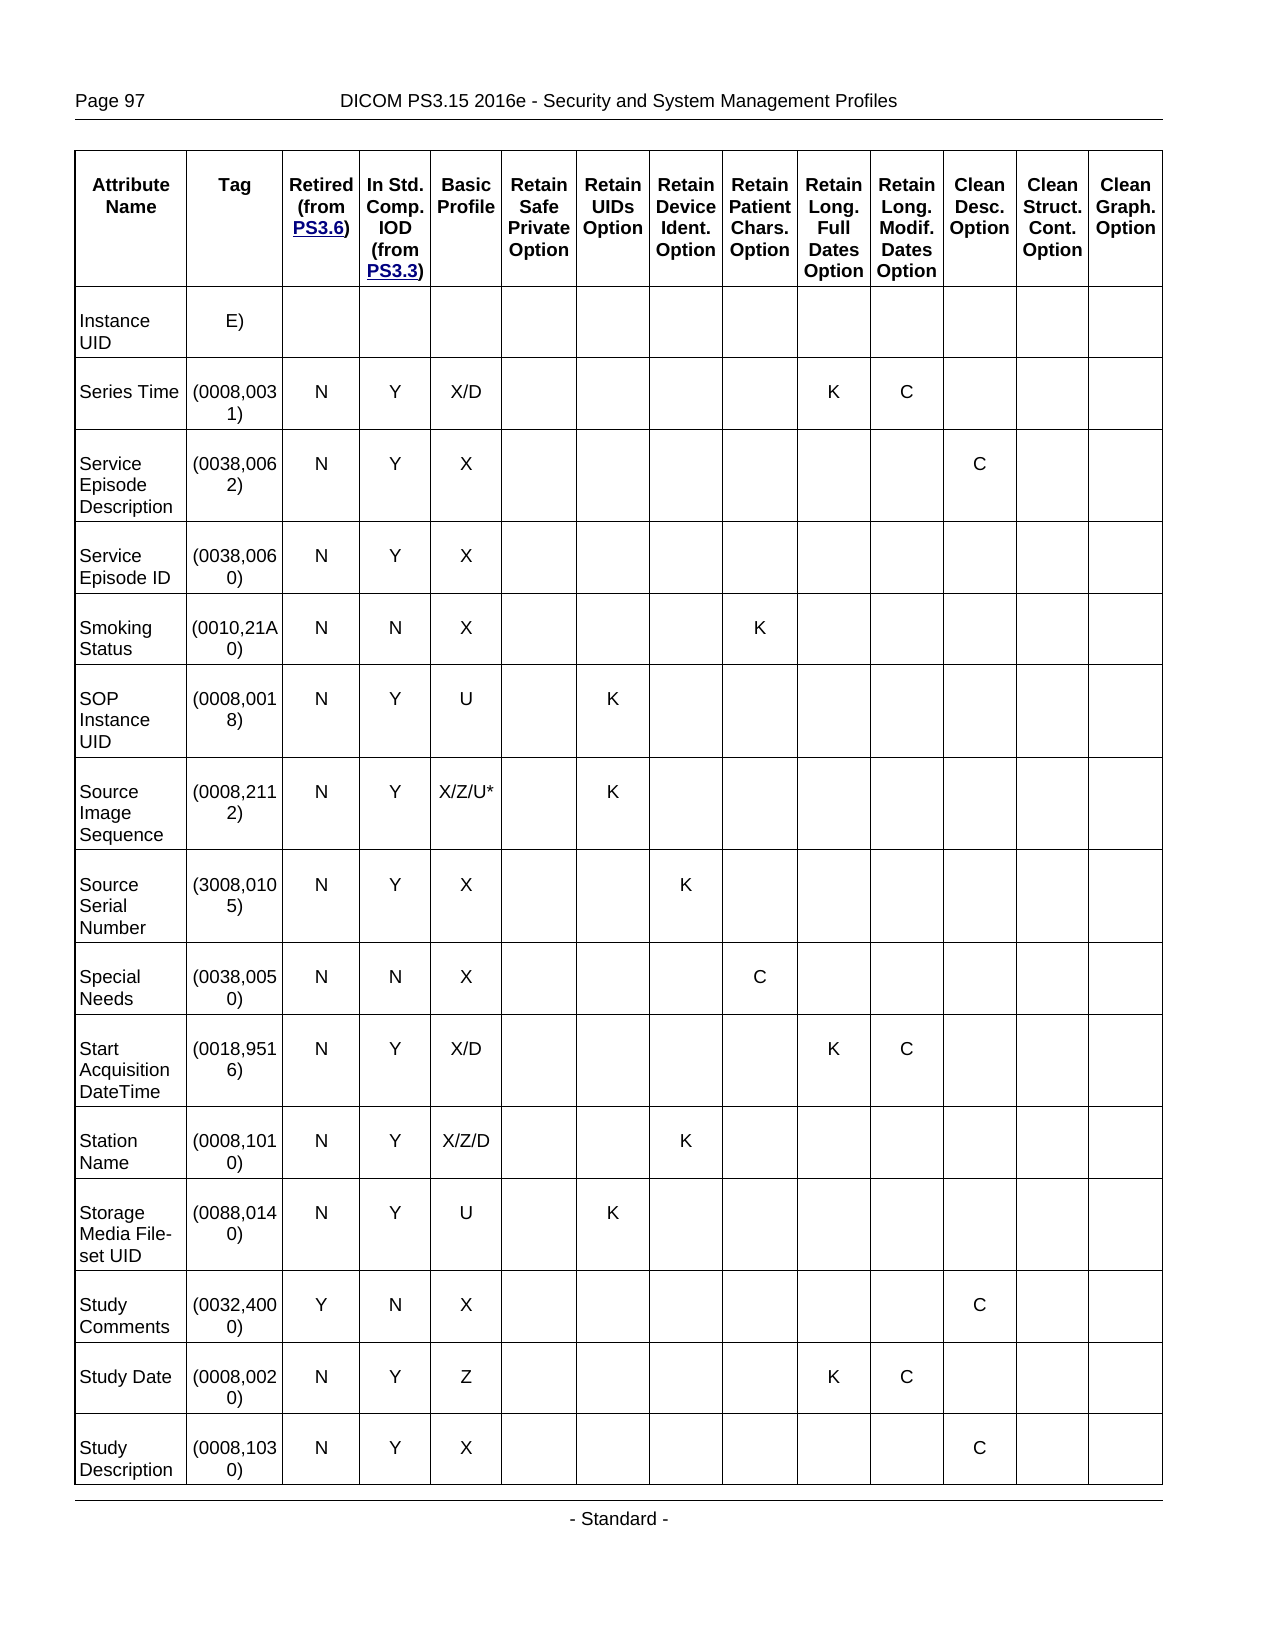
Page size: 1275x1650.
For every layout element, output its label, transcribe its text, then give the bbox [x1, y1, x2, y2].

table_header Retain Patient Chars. Option [723, 151, 797, 286]
table_cell [650, 665, 722, 757]
table_cell [502, 594, 576, 664]
table_cell [1089, 1343, 1162, 1413]
table_cell (0008,1030) [187, 1414, 282, 1484]
table_header Retain Long. Full Dates Option [798, 151, 870, 286]
table_cell [944, 665, 1016, 757]
table_cell [723, 522, 797, 592]
table_cell [798, 430, 870, 521]
table_cell [798, 1107, 870, 1177]
table_cell Y [360, 522, 430, 592]
table_cell [1017, 522, 1088, 592]
table_cell [944, 287, 1016, 357]
table_cell C [944, 1271, 1016, 1342]
table_cell [650, 943, 722, 1013]
table_cell [650, 758, 722, 849]
table_cell [871, 287, 943, 357]
table_cell (0038,0062) [187, 430, 282, 521]
table_cell N [283, 522, 359, 592]
table_cell [650, 1343, 722, 1413]
table_cell [1089, 1015, 1162, 1106]
table_cell (0008,0018) [187, 665, 282, 757]
table_cell [502, 358, 576, 428]
table_cell [723, 430, 797, 521]
table_cell [650, 358, 722, 428]
table_cell (0032,4000) [187, 1271, 282, 1342]
table_cell [944, 943, 1016, 1013]
table_cell [502, 943, 576, 1013]
table_cell Y [360, 1179, 430, 1270]
table_cell N [283, 358, 359, 428]
table_cell [723, 850, 797, 942]
table_cell X [431, 430, 501, 521]
table_cell X [431, 594, 501, 664]
table_header Clean Desc. Option [944, 151, 1016, 286]
table_cell [502, 758, 576, 849]
table_cell Service Episode Description [76, 430, 186, 521]
table_cell [650, 522, 722, 592]
table_cell [1017, 594, 1088, 664]
table_cell [871, 594, 943, 664]
table_cell Y [360, 1107, 430, 1177]
table_cell K [577, 665, 649, 757]
table_cell Source Image Sequence [76, 758, 186, 849]
table_cell [577, 1107, 649, 1177]
table_cell N [360, 1271, 430, 1342]
table_cell [871, 522, 943, 592]
table_cell [723, 1271, 797, 1342]
table_cell Source Serial Number [76, 850, 186, 942]
table_cell X [431, 1414, 501, 1484]
table_cell Y [360, 1015, 430, 1106]
table_cell Instance UID [76, 287, 186, 357]
table_cell X/D [431, 358, 501, 428]
table_cell [431, 287, 501, 357]
table_cell [1017, 665, 1088, 757]
table_cell [650, 1015, 722, 1106]
table_cell [577, 1343, 649, 1413]
table_cell [798, 594, 870, 664]
table_cell (0088,0140) [187, 1179, 282, 1270]
table_cell (0018,9516) [187, 1015, 282, 1106]
table_cell (0010,21A0) [187, 594, 282, 664]
table_header Retain UIDs Option [577, 151, 649, 286]
table_cell [577, 358, 649, 428]
table_cell [650, 1414, 722, 1484]
table_cell [1089, 665, 1162, 757]
table_header Retired (from PS3.6) [283, 151, 359, 286]
table_header In Std. Comp. IOD (from PS3.3) [360, 151, 430, 286]
table_cell [502, 850, 576, 942]
table_cell [650, 594, 722, 664]
table_cell N [283, 758, 359, 849]
table_cell Study Comments [76, 1271, 186, 1342]
table_cell K [723, 594, 797, 664]
table_cell K [577, 1179, 649, 1270]
table_cell [871, 850, 943, 942]
table_cell C [871, 358, 943, 428]
table_cell Study Date [76, 1343, 186, 1413]
table_header Attribute Name [76, 151, 186, 286]
table_cell N [283, 1015, 359, 1106]
table_cell [723, 1107, 797, 1177]
table_cell C [944, 1414, 1016, 1484]
table_cell [577, 1271, 649, 1342]
table_cell X [431, 522, 501, 592]
table_cell [798, 1271, 870, 1342]
table_cell (0038,0060) [187, 522, 282, 592]
table_cell SOP Instance UID [76, 665, 186, 757]
table_cell Y [360, 758, 430, 849]
table_cell [871, 1271, 943, 1342]
table_cell [723, 1015, 797, 1106]
table_cell K [650, 850, 722, 942]
table_cell [944, 358, 1016, 428]
table_cell (0038,0050) [187, 943, 282, 1013]
table_cell [1089, 943, 1162, 1013]
table_cell [798, 287, 870, 357]
table_cell [798, 522, 870, 592]
table_cell K [650, 1107, 722, 1177]
table_cell [577, 1414, 649, 1484]
table_cell [502, 430, 576, 521]
table_cell N [283, 1179, 359, 1270]
table_cell [944, 1015, 1016, 1106]
table_cell Start Acquisition DateTime [76, 1015, 186, 1106]
table_header Clean Struct. Cont. Option [1017, 151, 1088, 286]
table_cell [944, 850, 1016, 942]
table_cell [798, 1414, 870, 1484]
table_cell [798, 943, 870, 1013]
table_cell X [431, 1271, 501, 1342]
table_cell [577, 1015, 649, 1106]
table_cell [798, 665, 870, 757]
table_cell [798, 1179, 870, 1270]
table_cell C [871, 1015, 943, 1106]
table_cell Special Needs [76, 943, 186, 1013]
table_cell Smoking Status [76, 594, 186, 664]
table_cell Station Name [76, 1107, 186, 1177]
table_cell [650, 430, 722, 521]
table_cell C [723, 943, 797, 1013]
table_cell Y [360, 1414, 430, 1484]
table_cell C [871, 1343, 943, 1413]
table_cell [1017, 358, 1088, 428]
table_cell [1017, 758, 1088, 849]
table_cell [502, 1015, 576, 1106]
table_cell N [283, 430, 359, 521]
table_cell (0008,0031) [187, 358, 282, 428]
table_cell [577, 594, 649, 664]
table_cell N [283, 1343, 359, 1413]
table_cell Study Description [76, 1414, 186, 1484]
table_cell [1089, 1414, 1162, 1484]
table_cell X [431, 943, 501, 1013]
table_cell [944, 1343, 1016, 1413]
table_cell E) [187, 287, 282, 357]
table_cell [723, 358, 797, 428]
table_header Tag [187, 151, 282, 286]
table_cell [1017, 1015, 1088, 1106]
table_cell Y [360, 1343, 430, 1413]
table_cell [1017, 430, 1088, 521]
table_cell [944, 594, 1016, 664]
table_header Retain Long. Modif. Dates Option [871, 151, 943, 286]
table_cell N [283, 943, 359, 1013]
table_cell X/D [431, 1015, 501, 1106]
table_cell [871, 1414, 943, 1484]
table_cell [360, 287, 430, 357]
table_cell U [431, 665, 501, 757]
table_cell [871, 665, 943, 757]
table_cell [283, 287, 359, 357]
table_cell [1017, 287, 1088, 357]
table_cell N [283, 850, 359, 942]
table_cell [577, 287, 649, 357]
table_cell [798, 758, 870, 849]
table_cell U [431, 1179, 501, 1270]
table_cell [577, 522, 649, 592]
table_cell [577, 850, 649, 942]
table_cell [502, 1414, 576, 1484]
table_cell [1089, 358, 1162, 428]
table_cell X [431, 850, 501, 942]
table_cell X/Z/D [431, 1107, 501, 1177]
table_cell (0008,2112) [187, 758, 282, 849]
table_cell [1017, 943, 1088, 1013]
table_cell [650, 1179, 722, 1270]
table_cell Series Time [76, 358, 186, 428]
table_cell Storage Media File-set UID [76, 1179, 186, 1270]
table_cell N [283, 1414, 359, 1484]
table_cell [944, 1107, 1016, 1177]
table_cell [502, 665, 576, 757]
table_cell [502, 1271, 576, 1342]
table_cell [871, 430, 943, 521]
table_cell [871, 1107, 943, 1177]
table_cell (0008,1010) [187, 1107, 282, 1177]
table_cell [798, 850, 870, 942]
table_cell K [798, 1343, 870, 1413]
table_cell [723, 665, 797, 757]
table_cell [1017, 1414, 1088, 1484]
table_cell [1089, 758, 1162, 849]
table_cell (0008,0020) [187, 1343, 282, 1413]
table_cell N [360, 943, 430, 1013]
table_cell N [283, 665, 359, 757]
table_cell K [798, 358, 870, 428]
table_cell [577, 430, 649, 521]
table_cell Y [360, 358, 430, 428]
table_cell [502, 1343, 576, 1413]
table_cell [871, 943, 943, 1013]
table_cell [944, 1179, 1016, 1270]
table_cell [1017, 1179, 1088, 1270]
table_cell X/Z/U* [431, 758, 501, 849]
table_cell [1089, 430, 1162, 521]
table_cell [650, 1271, 722, 1342]
table_cell [723, 1343, 797, 1413]
table_cell [944, 522, 1016, 592]
table_cell [1017, 1343, 1088, 1413]
table_cell [1089, 594, 1162, 664]
table_cell Y [360, 850, 430, 942]
table_cell N [283, 594, 359, 664]
table_cell [1017, 1271, 1088, 1342]
table_cell [723, 758, 797, 849]
table_cell N [283, 1107, 359, 1177]
table_cell Z [431, 1343, 501, 1413]
table_cell [723, 1179, 797, 1270]
table_cell [502, 1107, 576, 1177]
table_cell C [944, 430, 1016, 521]
table_cell [1089, 287, 1162, 357]
table_cell [650, 287, 722, 357]
table_cell [1089, 522, 1162, 592]
table_cell [502, 1179, 576, 1270]
table_cell (3008,0105) [187, 850, 282, 942]
table_header Retain Safe Private Option [502, 151, 576, 286]
table_cell [1089, 1107, 1162, 1177]
table_cell Y [283, 1271, 359, 1342]
table_cell [871, 1179, 943, 1270]
table_cell [577, 943, 649, 1013]
table_cell [1017, 850, 1088, 942]
table_cell K [798, 1015, 870, 1106]
table_cell Service Episode ID [76, 522, 186, 592]
table_header Retain Device Ident. Option [650, 151, 722, 286]
table_cell [1089, 1179, 1162, 1270]
table_cell Y [360, 430, 430, 521]
table_cell [1089, 850, 1162, 942]
table_cell [944, 758, 1016, 849]
table_cell [723, 1414, 797, 1484]
table_cell [723, 287, 797, 357]
table_cell [1017, 1107, 1088, 1177]
table_cell K [577, 758, 649, 849]
table_cell N [360, 594, 430, 664]
table_cell [1089, 1271, 1162, 1342]
table_cell [502, 287, 576, 357]
table_cell Y [360, 665, 430, 757]
table_cell [871, 758, 943, 849]
table_cell [502, 522, 576, 592]
table_header Basic Profile [431, 151, 501, 286]
table_header Clean Graph. Option [1089, 151, 1162, 286]
